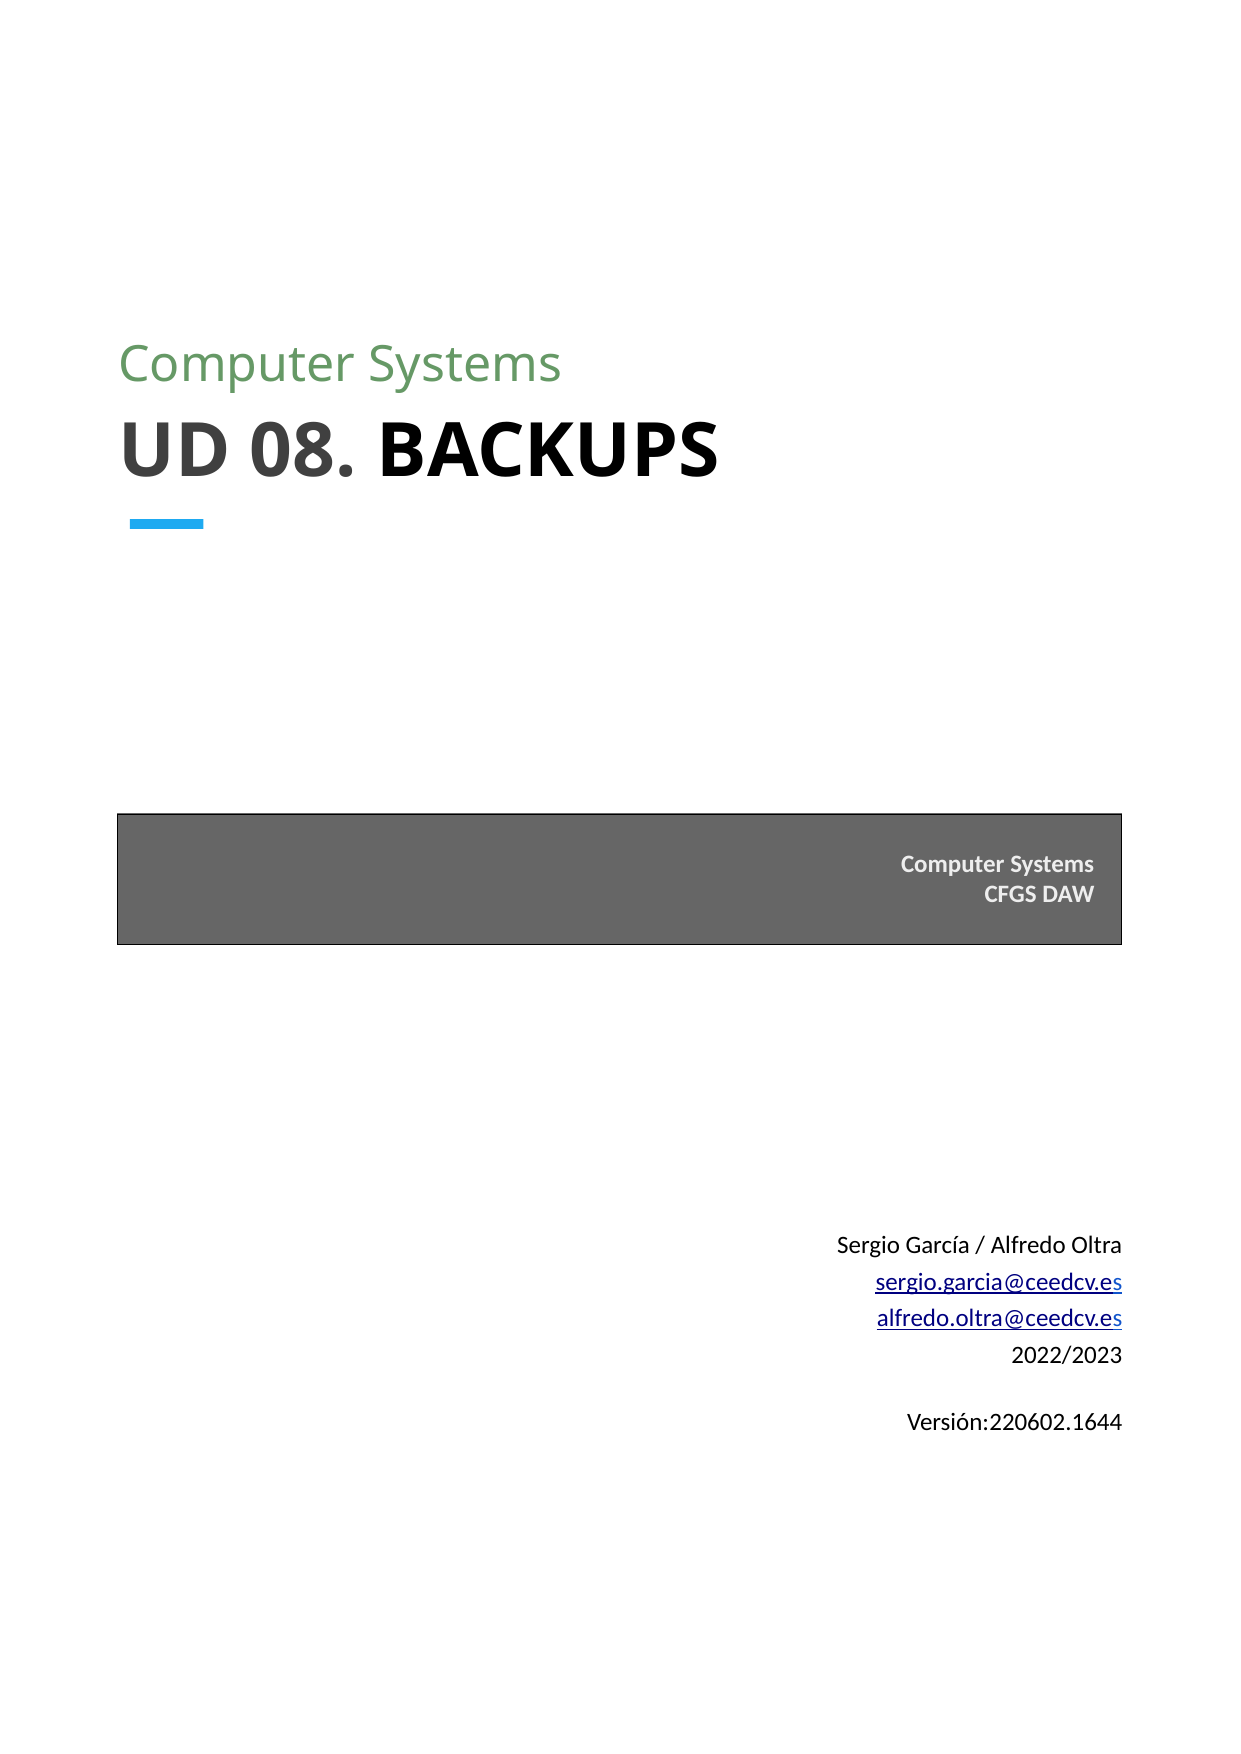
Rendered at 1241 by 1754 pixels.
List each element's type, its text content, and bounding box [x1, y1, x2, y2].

text sergio.garcia@ceedcv.es [231, 1266, 1122, 1297]
text alfredo.oltra@ceedcv.es [231, 1302, 1122, 1333]
picture [129, 519, 204, 529]
text 2022/2023 [118, 1339, 1122, 1369]
text Computer Systems [121, 848, 1094, 878]
text Versión:220602.1643 [118, 1375, 1122, 1436]
text Sergio García / Alfredo Oltra [231, 1229, 1122, 1260]
text CFGS DAW [121, 878, 1094, 909]
text Computer Systems UD 08. Backups [118, 328, 1122, 498]
